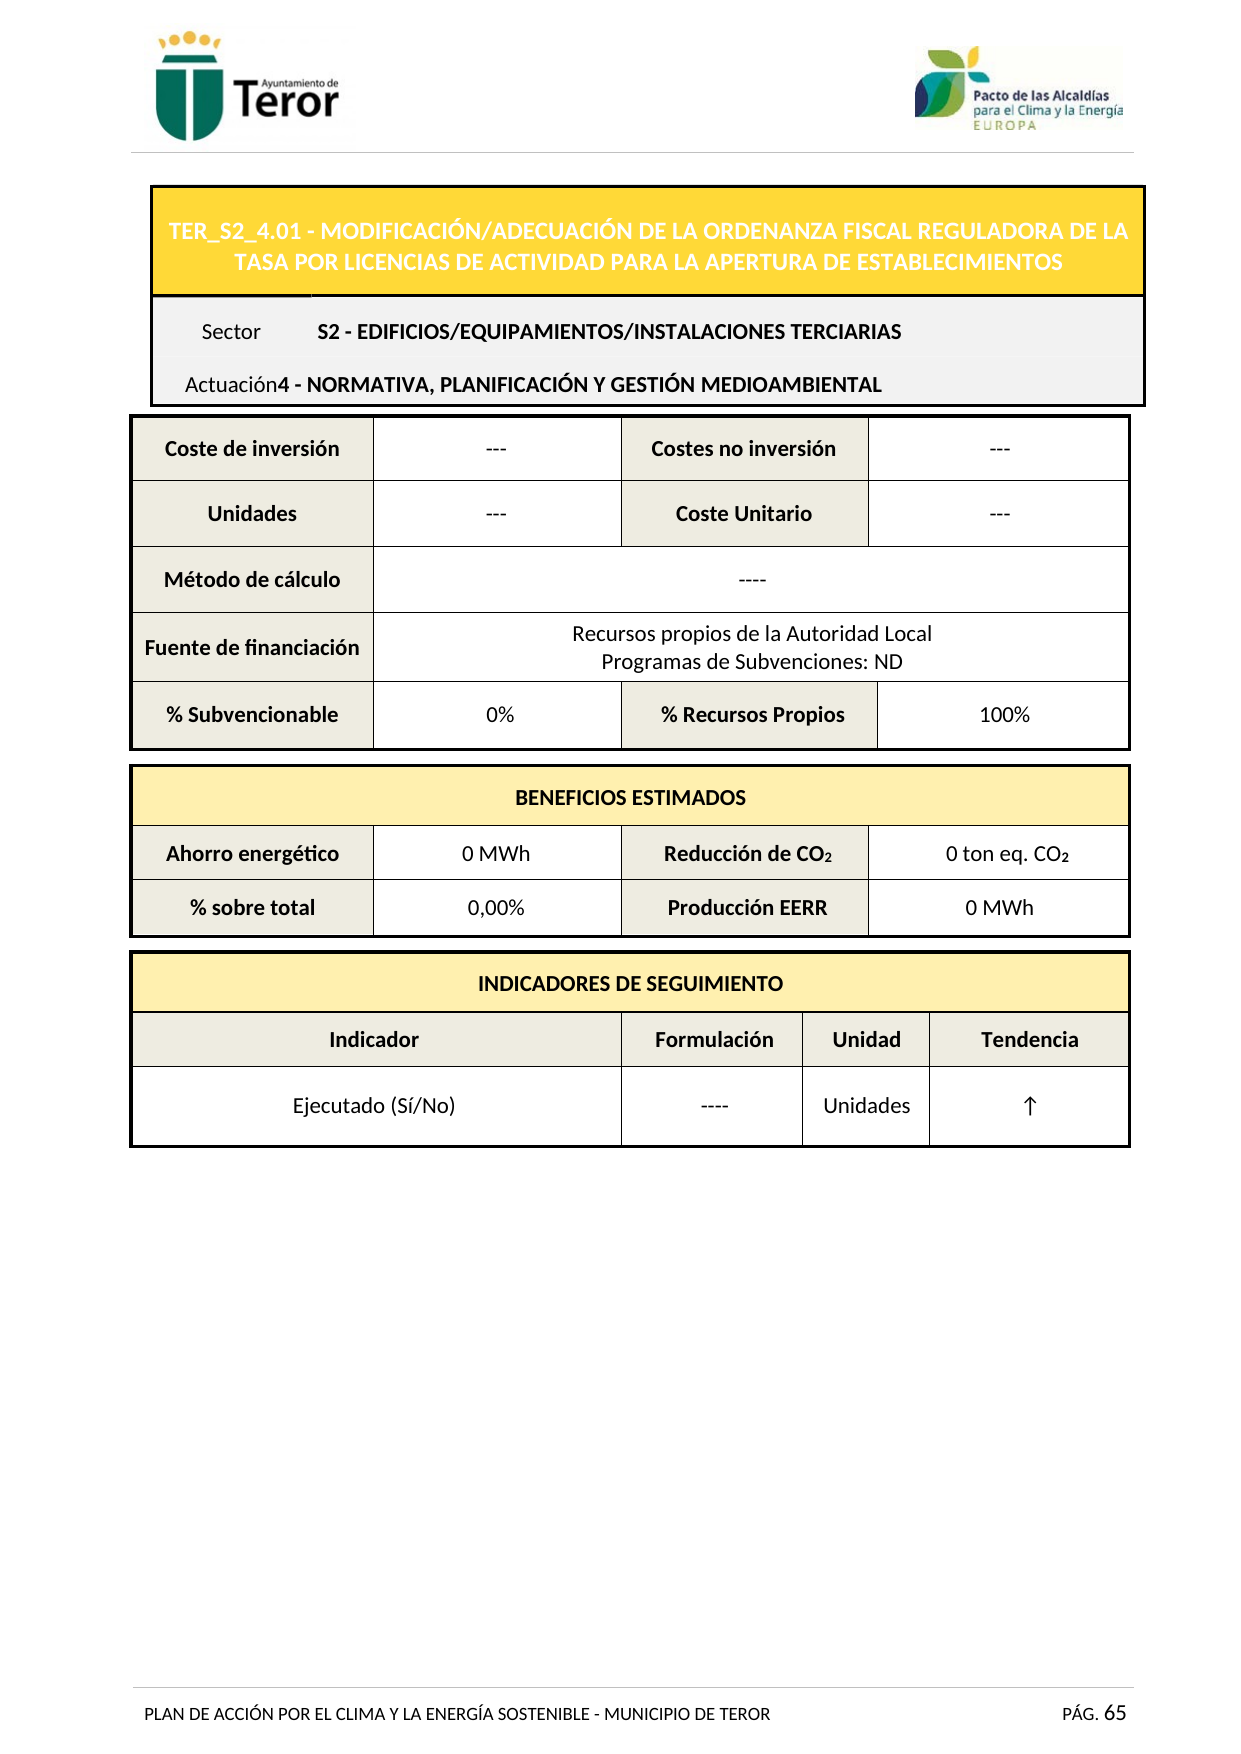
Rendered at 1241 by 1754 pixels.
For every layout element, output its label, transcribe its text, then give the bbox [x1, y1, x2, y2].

table_header Coste de inversión [133, 418, 373, 480]
picture [915, 46, 1123, 130]
table_cell [131, 938, 1129, 950]
table_cell Tendencia [930, 1013, 1128, 1066]
table_cell Producción EERR [622, 880, 868, 934]
table_header Costes no inversión [622, 418, 868, 480]
table_cell INDICADORES DE SEGUIMIENTO [133, 954, 1128, 1011]
table_cell [131, 751, 1129, 764]
table_cell BENEFICIOS ESTIMADOS [133, 767, 1128, 825]
table_cell 100% [878, 682, 1128, 748]
table_cell 0 ton eq. CO2 [869, 826, 1128, 879]
table_cell Coste Unitario [622, 481, 868, 546]
table_cell Método de cálculo [133, 547, 373, 612]
table_cell Recursos propios de la Autoridad Local Programas de Subvenciones: ND [374, 613, 1128, 681]
table_cell 0 MWh [869, 880, 1128, 934]
table_cell 0 MWh [374, 826, 621, 879]
table_cell Formulación [622, 1013, 802, 1066]
picture [144, 23, 356, 152]
table_cell --- [869, 481, 1128, 546]
table_cell 0,00% [374, 880, 621, 934]
table_cell Fuente de financiación [133, 613, 373, 681]
table_header --- [869, 418, 1128, 480]
table_header --- [374, 418, 621, 480]
table_cell Unidades [803, 1067, 929, 1145]
table_cell Ahorro energético [133, 826, 373, 879]
table_cell Ejecutado (Sí/No) [133, 1067, 621, 1145]
table_cell ---- [374, 547, 1128, 612]
table_cell Indicador [133, 1013, 621, 1066]
table_cell ↑ [930, 1067, 1128, 1145]
table_cell Unidad [803, 1013, 929, 1066]
table_cell Unidades [133, 481, 373, 546]
table_cell --- [374, 481, 621, 546]
table_cell Reducción de CO2 [622, 826, 868, 879]
table_cell % Subvencionable [133, 682, 373, 748]
table_cell 0% [374, 682, 621, 748]
table_cell % Recursos Propios [622, 682, 877, 748]
table_cell ---- [622, 1067, 802, 1145]
table_cell % sobre total [133, 880, 373, 934]
